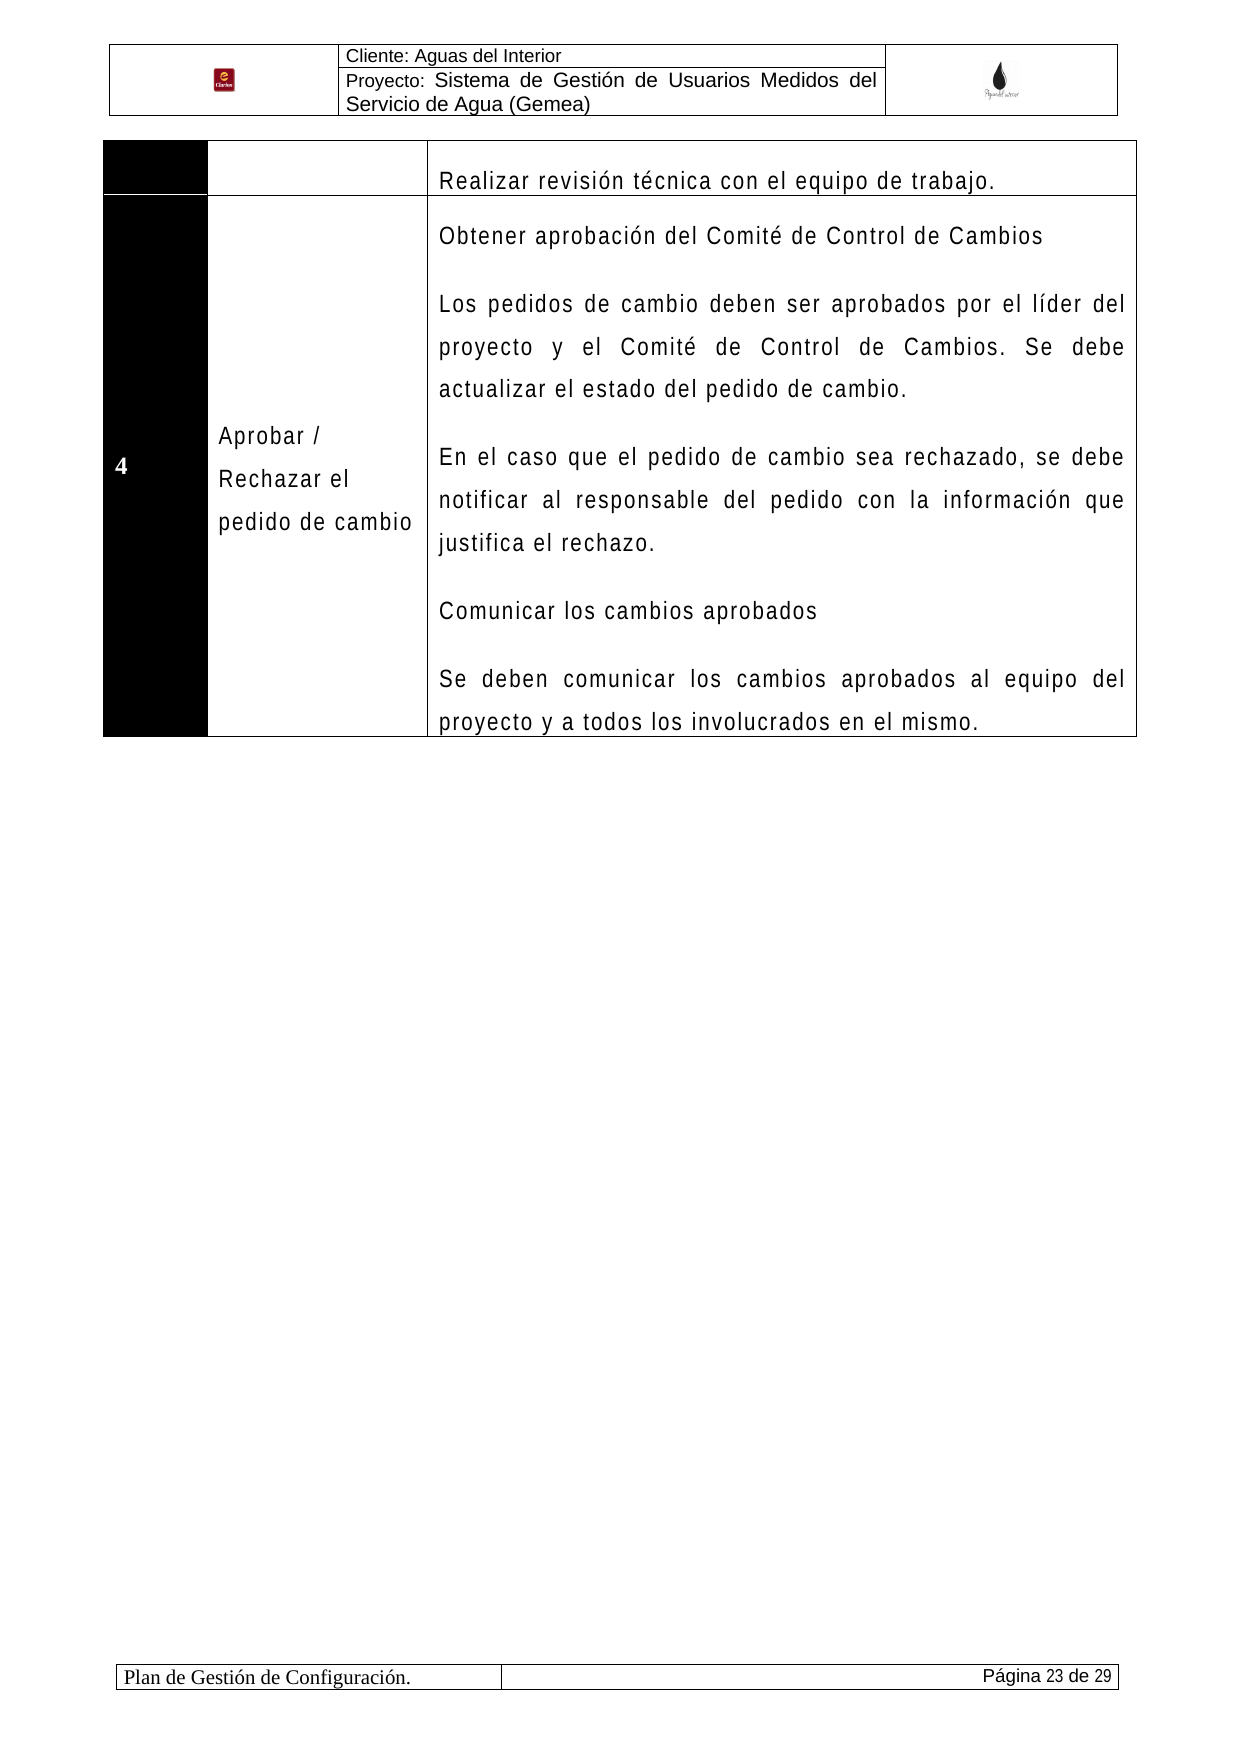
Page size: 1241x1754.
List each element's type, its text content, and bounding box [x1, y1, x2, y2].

picture [207, 67, 241, 93]
table_cell Aprobar / Rechazar el pedido de cambio [208, 196, 427, 736]
table_cell [104, 141, 207, 194]
table_cell 4 [104, 196, 207, 736]
table_cell Realizar revisión técnica con el equipo de trabajo. [428, 141, 1136, 194]
table_cell [208, 141, 427, 194]
table_cell Obtener aprobación del Comité de Control de Cambios Los pedidos de cambio deben ser aprobados por el líder del proyecto y el Comité de Control de Cambios. Se debe actualizar el estado del pedido de cambio. En el caso que el pedido de cambio sea rechazado, se debe notificar al responsable del pedido con la información que justifica el rechazo. Comunicar los cambios aprobados Se deben comunicar los cambios aprobados al equipo del proyecto y a todos los involucrados en el mismo. [428, 196, 1136, 736]
